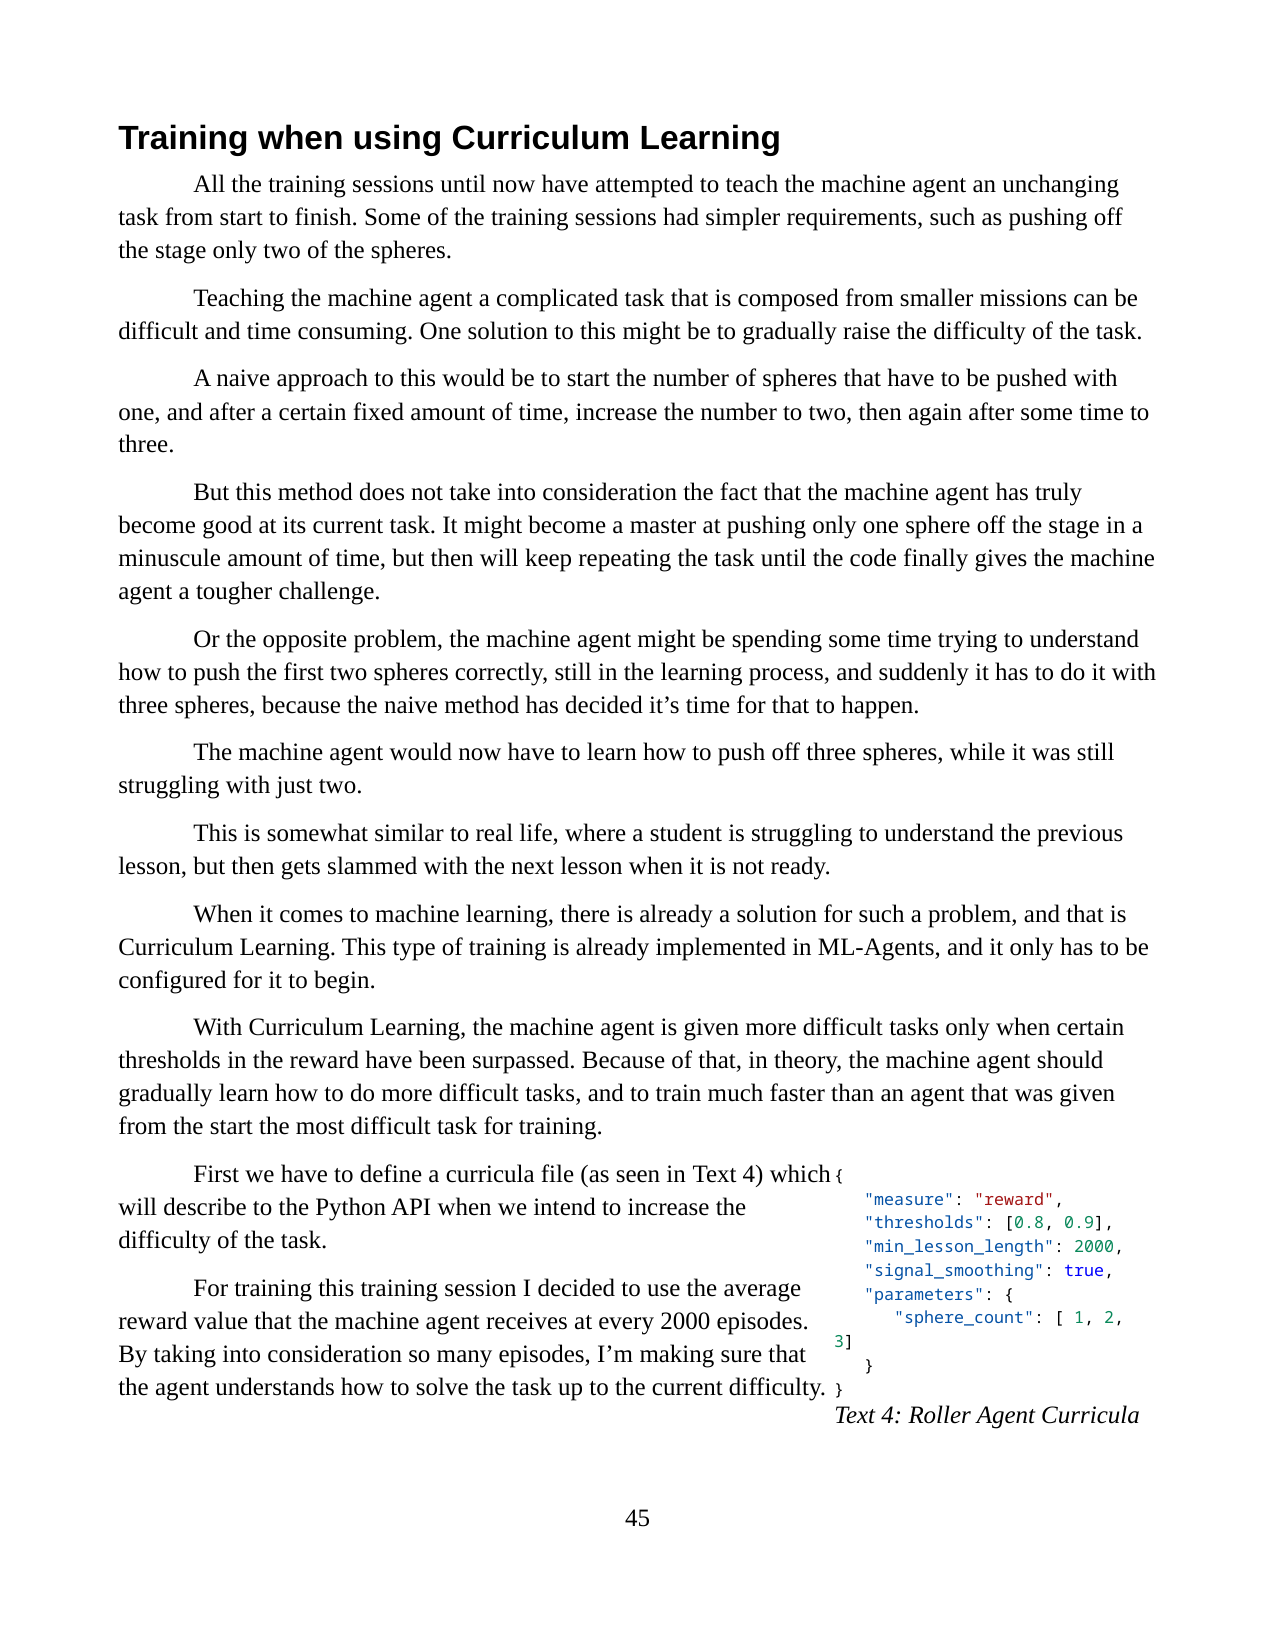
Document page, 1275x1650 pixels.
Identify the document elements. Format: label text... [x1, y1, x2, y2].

text First we have to define a curricula file (as seen in Text 4) which will describe to the Python API when we intend to increase the difficulty of the task. [118, 1159, 1157, 1254]
text The machine agent would now have to learn how to push off three spheres, while it was still struggling with just two. [118, 737, 1157, 799]
text With Curriculum Learning, the machine agent is given more difficult tasks only when certain thresholds in the reward have been surpassed. Because of that, in theory, the machine agent should gradually learn how to do more difficult tasks, and to train much faster than an agent that was given from the start the most difficult task for training. [118, 1012, 1157, 1140]
text This is somewhat similar to real life, where a student is struggling to understand the previous lesson, but then gets slammed with the next lesson when it is not ready. [118, 818, 1157, 880]
text For training this training session I decided to use the average reward value that the machine agent receives at every 2000 episodes. By taking into consideration so many episodes, I’m making sure that the agent understands how to solve the task up to the current difficulty. [118, 1273, 834, 1401]
text Or the opposite problem, the machine agent might be spending some time trying to understand how to push the first two spheres correctly, still in the learning process, and suddenly it has to do it with three spheres, because the naive method has decided it’s time for that to happen. [118, 624, 1157, 719]
text When it comes to machine learning, there is already a solution for such a problem, and that is Curriculum Learning. This type of training is already implemented in ML-Agents, and it only has to be configured for it to begin. [118, 899, 1157, 993]
text Teaching the machine agent a complicated task that is composed from smaller missions can be difficult and time consuming. One solution to this might be to gradually raise the difficulty of the task. [118, 283, 1157, 345]
text Text 4: Roller Agent Curricula [834, 1176, 1150, 1429]
text All the training sessions until now have attempted to teach the machine agent an unchanging task from start to finish. Some of the training sessions had simpler requirements, such as pushing off the stage only two of the spheres. [118, 169, 1157, 264]
subtitle Training when using Curriculum Learning [118, 118, 1157, 157]
text But this method does not take into consideration the fact that the machine agent has truly become good at its current task. It might become a master at pushing only one sphere off the stage in a minuscule amount of time, but then will keep repeating the task until the code finally gives the machine agent a tougher challenge. [118, 477, 1157, 605]
text A naive approach to this would be to start the number of spheres that have to be pushed with one, and after a certain fixed amount of time, increase the number to two, then again after some time to three. [118, 363, 1157, 458]
